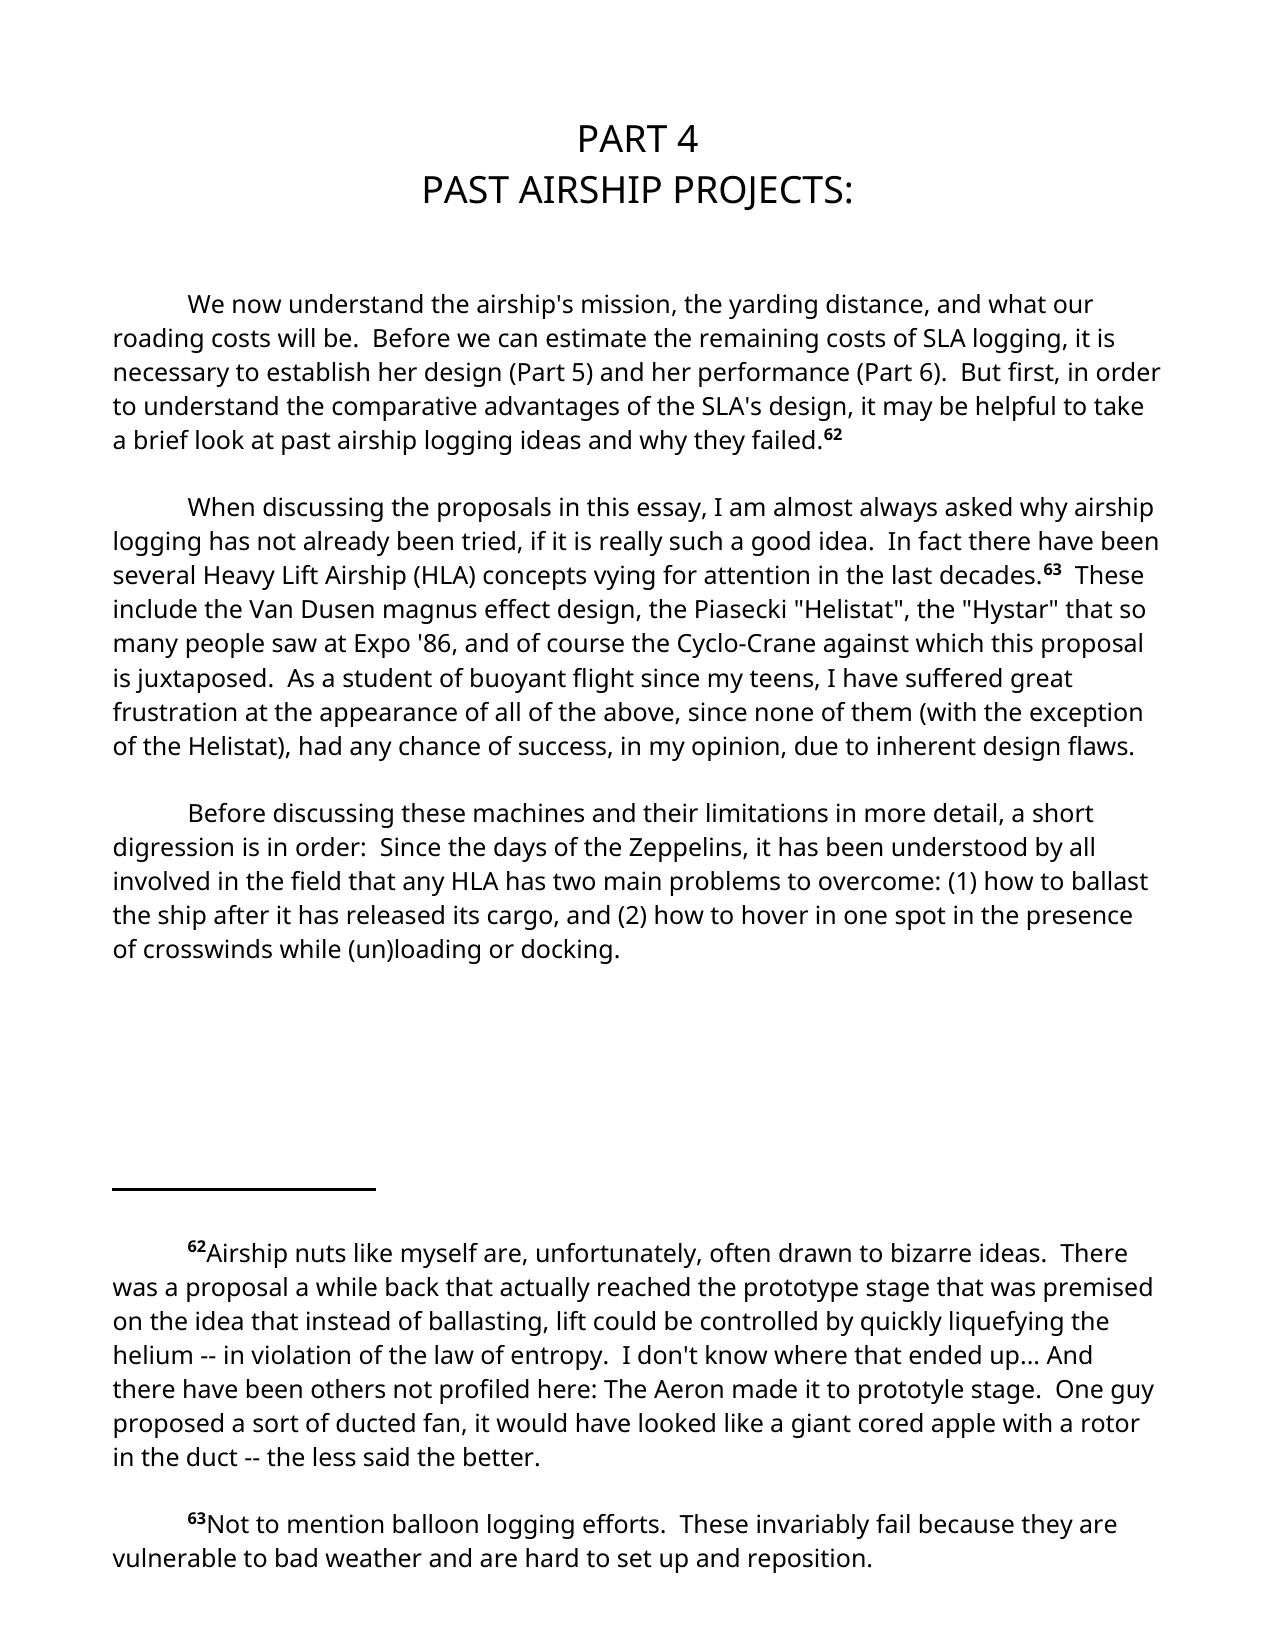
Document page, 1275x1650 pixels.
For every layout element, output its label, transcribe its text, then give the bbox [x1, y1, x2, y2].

text Before discussing these machines and their limitations in more detail, a short digression is in order: Since the days of the Zeppelins, it has been understood by all involved in the field that any HLA has two main problems to overcome: (1) how to ballast the ship after it has released its cargo, and (2) how to hover in one spot in the presence of crosswinds while (un)loading or docking. [112, 795, 1162, 966]
text When discussing the proposals in this essay, I am almost always asked why airship logging has not already been tried, if it is really such a good idea. In fact there have been several Heavy Lift Airship (HLA) concepts vying for attention in the last decades. These include the Van Dusen magnus effect design, the Piasecki "Helistat", the "Hystar" that so many people saw at Expo '86, and of course the Cyclo-Crane against which this proposal is juxtaposed. As a student of buoyant flight since my teens, I have suffered great frustration at the appearance of all of the above, since none of them (with the exception of the Helistat), had any chance of success, in my opinion, due to inherent design flaws. [112, 490, 1162, 762]
text Airship nuts like myself are, unfortunately, often drawn to bizarre ideas. There was a proposal a while back that actually reached the prototype stage that was premised on the idea that instead of ballasting, lift could be controlled by quickly liquefying the helium -- in violation of the law of entropy. I don't know where that ended up... And there have been others not profiled here: The Aeron made it to prototyle stage. One guy proposed a sort of ducted fan, it would have looked like a giant cored apple with a rotor in the duct -- the less said the better. [112, 1235, 1162, 1474]
text We now understand the airship's mission, the yarding distance, and what our roading costs will be. Before we can estimate the remaining costs of SLA logging, it is necessary to establish her design (Part 5) and her performance (Part 6). But first, in order to understand the comparative advantages of the SLA's design, it may be helpful to take a brief look at past airship logging ideas and why they failed. [112, 287, 1162, 457]
subtitle PART 4 PAST AIRSHIP PROJECTS: [112, 112, 1162, 214]
text Not to mention balloon logging efforts. These invariably fail because they are vulnerable to bad weather and are hard to set up and reposition. [112, 1507, 1162, 1575]
